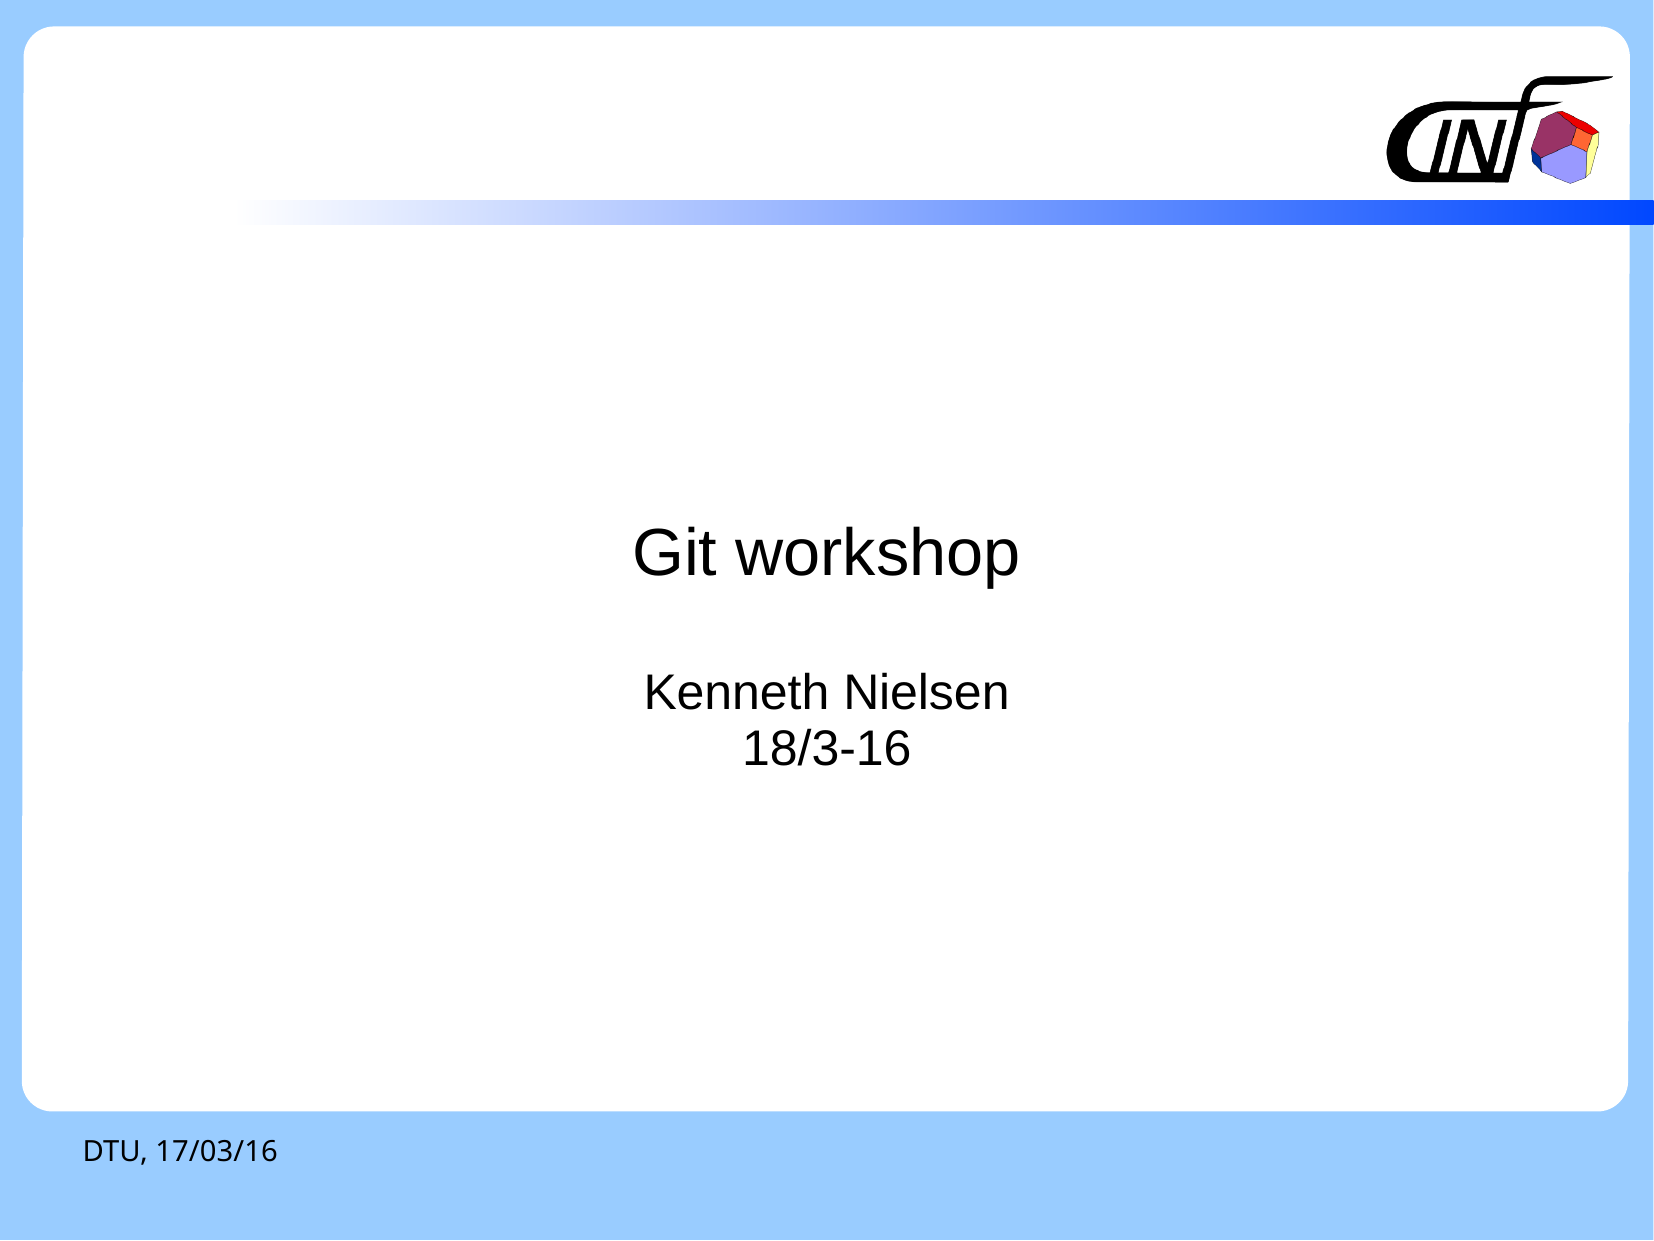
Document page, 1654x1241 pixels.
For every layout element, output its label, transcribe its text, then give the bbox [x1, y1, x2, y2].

subtitle Git workshop Kenneth Nielsen 18/3-16 [82, 236, 1571, 1055]
picture [1386, 76, 1613, 184]
